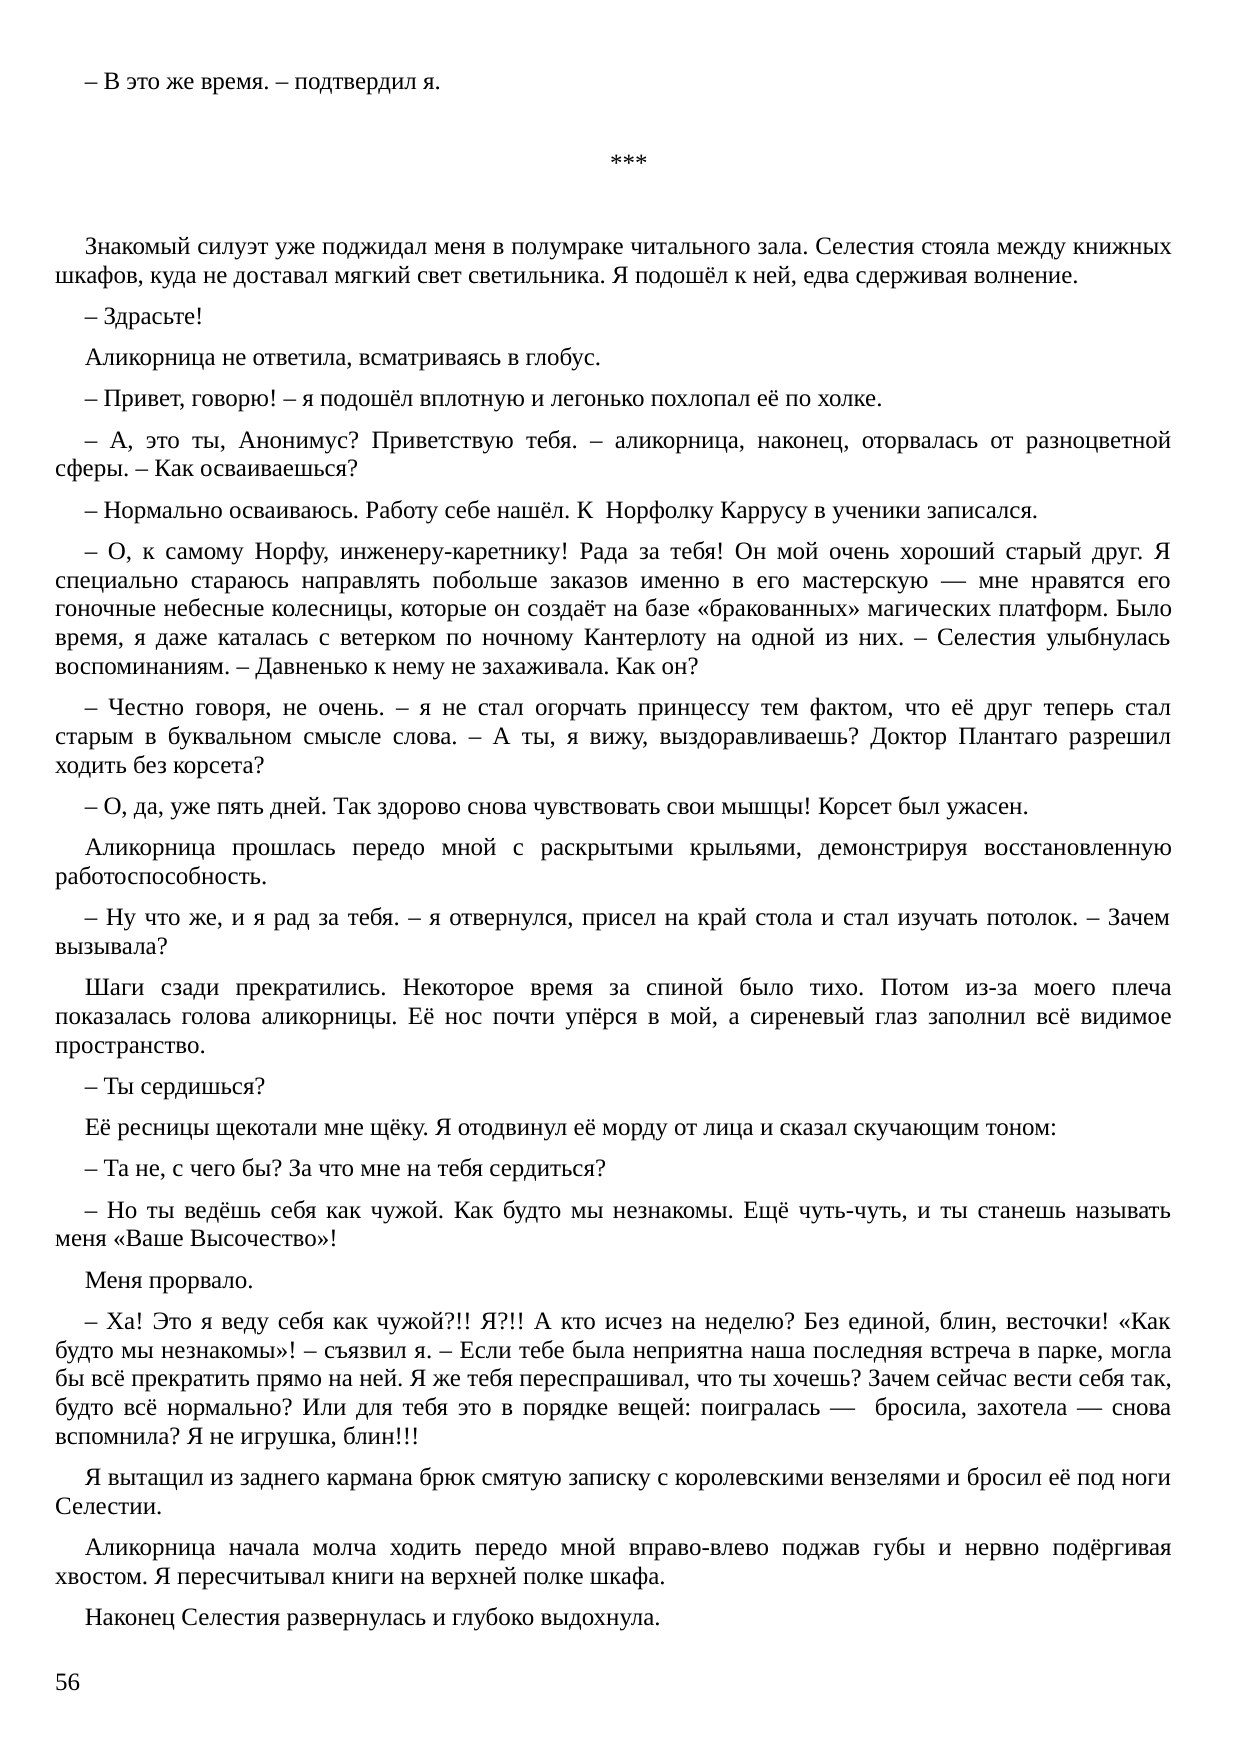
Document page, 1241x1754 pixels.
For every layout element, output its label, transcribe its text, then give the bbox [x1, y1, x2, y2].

text – Здрасьте! [55, 301, 1173, 330]
text – Ты сердишься? [55, 1071, 1173, 1100]
text Аликорница прошлась передо мной с раскрытыми крыльями, демонстрируя восстановленную работоспособность. [55, 832, 1173, 890]
text Я вытащил из заднего кармана брюк смятую записку с королевскими вензелями и бросил её под ноги Селестии. [55, 1462, 1173, 1520]
text Знакомый силуэт уже поджидал меня в полумраке читального зала. Селестия стояла между книжных шкафов, куда не доставал мягкий свет светильника. Я подошёл к ней, едва сдерживая волнение. [55, 231, 1173, 288]
text – О, да, уже пять дней. Так здорово снова чувствовать свои мышцы! Корсет был ужасен. [55, 791, 1173, 820]
text *** [55, 148, 1173, 177]
text – Нормально осваиваюсь. Работу себе нашёл. К Норфолку Каррусу в ученики записался. [55, 495, 1173, 523]
text – А, это ты, Анонимус? Приветствую тебя. – аликорница, наконец, оторвалась от разноцветной сферы. – Как осваиваешься? [55, 425, 1173, 482]
text – Та не, с чего бы? За что мне на тебя сердиться? [55, 1153, 1173, 1182]
text Её ресницы щекотали мне щёку. Я отодвинул её морду от лица и сказал скучающим тоном: [55, 1112, 1173, 1141]
text – Привет, говорю! – я подошёл вплотную и легонько похлопал её по холке. [55, 383, 1173, 412]
text – О, к самому Норфу, инженеру-каретнику! Рада за тебя! Он мой очень хороший старый друг. Я специально стараюсь направлять побольше заказов именно в его мастерскую — мне нравятся его гоночные небесные колесницы, которые он создаёт на базе «бракованных» магических платформ. Было время, я даже каталась с ветерком по ночному Кантерлоту на одной из них. – Селестия улыбнулась воспоминаниям. – Давненько к нему не захаживала. Как он? [55, 536, 1173, 680]
text – Ну что же, и я рад за тебя. – я отвернулся, присел на край стола и стал изучать потолок. – Зачем вызывала? [55, 902, 1173, 960]
text – В это же время. – подтвердил я. [55, 66, 1173, 95]
text – Честно говоря, не очень. – я не стал огорчать принцессу тем фактом, что её друг теперь стал старым в буквальном смысле слова. – А ты, я вижу, выздоравливаешь? Доктор Плантаго разрешил ходить без корсета? [55, 692, 1173, 778]
text Шаги сзади прекратились. Некоторое время за спиной было тихо. Потом из-за моего плеча показалась голова аликорницы. Её нос почти упёрся в мой, а сиреневый глаз заполнил всё видимое пространство. [55, 972, 1173, 1058]
text Аликорница начала молча ходить передо мной вправо-влево поджав губы и нервно подёргивая хвостом. Я пересчитывал книги на верхней полке шкафа. [55, 1532, 1173, 1590]
text Наконец Селестия развернулась и глубоко выдохнула. [55, 1602, 1173, 1631]
text – Но ты ведёшь себя как чужой. Как будто мы незнакомы. Ещё чуть-чуть, и ты станешь называть меня «Ваше Высочество»! [55, 1195, 1173, 1252]
text Меня прорвало. [55, 1265, 1173, 1293]
text – Ха! Это я веду себя как чужой?!! Я?!! А кто исчез на неделю? Без единой, блин, весточки! «Как будто мы незнакомы»! – съязвил я. – Если тебе была неприятна наша последняя встреча в парке, могла бы всё прекратить прямо на ней. Я же тебя переспрашивал, что ты хочешь? Зачем сейчас вести себя так, будто всё нормально? Или для тебя это в порядке вещей: поигралась — бросила, захотела — снова вспомнила? Я не игрушка, блин!!! [55, 1306, 1173, 1450]
text Аликорница не ответила, всматриваясь в глобус. [55, 342, 1173, 371]
